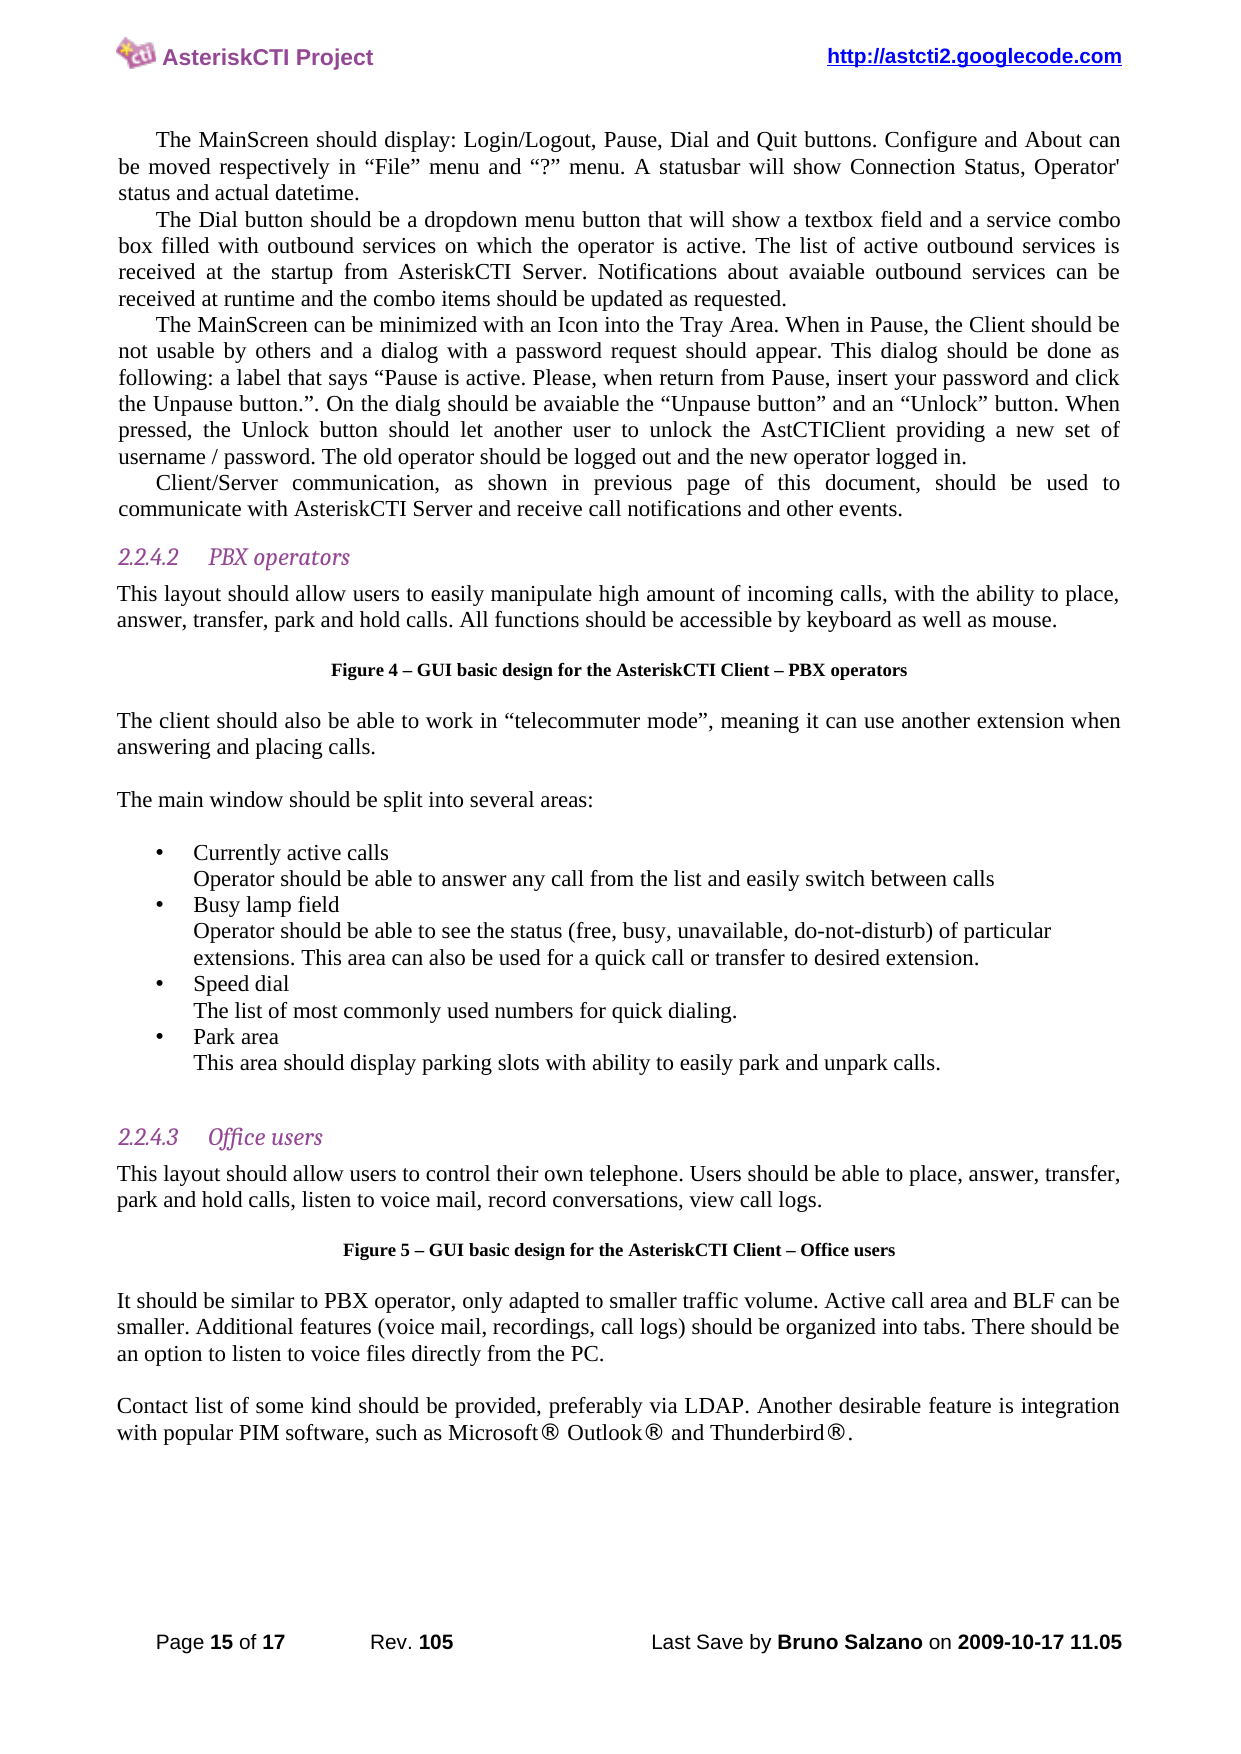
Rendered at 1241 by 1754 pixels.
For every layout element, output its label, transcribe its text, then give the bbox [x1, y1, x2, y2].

picture [116, 34, 157, 74]
list Currently active calls Operator should be able to answer any call from the list and easily switch between calls [156, 838, 1122, 891]
text The MainScreen can be minimized with an Icon into the Tray Area. When in Pause, the Client should be not usable by others and a dialog with a password request should appear. This dialog should be done as following: a label that says “Pause is active. Please, when return from Pause, insert your password and click the Unpause button.”. On the dialg should be avaiable the “Unpause button” and an “Unlock” button. When pressed, the Unlock button should let another user to unlock the AstCTIClient providing a new set of username / password. The old operator should be logged out and the new operator logged in. [118, 311, 1122, 469]
text It should be similar to PBX operator, only adapted to smaller traffic volume. Active call area and BLF can be smaller. Additional features (voice mail, recordings, call logs) should be organized into tabs. There should be an option to listen to voice files directly from the PC. [117, 1287, 1122, 1366]
subtitle PBX operators [118, 543, 1122, 571]
text The main window should be split into several areas: [117, 786, 1122, 812]
text The Dial button should be a dropdown menu button that will show a textbox field and a service combo box filled with outbound services on which the operator is active. The list of active outbound services is received at the startup from AsteriskCTI Server. Notifications about avaiable outbound services can be received at runtime and the combo items should be updated as requested. [118, 206, 1122, 311]
list Park area This area should display parking slots with ability to easily park and unpark calls. [156, 1023, 1122, 1076]
subtitle Office users [118, 1123, 1122, 1152]
text The client should also be able to work in “telecommuter mode”, meaning it can use another extension when answering and placing calls. [117, 707, 1122, 759]
text Figure 5 – GUI basic design for the AsteriskCTI Client – Office users [117, 1239, 1122, 1261]
list Busy lamp field Operator should be able to see the status (free, busy, unavailable, do-not-disturb) of particular extensions. This area can also be used for a quick call or transfer to desired extension. [156, 891, 1122, 970]
text Figure 4 – GUI basic design for the AsteriskCTI Client – PBX operators [117, 659, 1122, 680]
text Client/Server communication, as shown in previous page of this document, should be used to communicate with AsteriskCTI Server and receive call notifications and other events. [118, 469, 1122, 522]
text This layout should allow users to control their own telephone. Users should be able to place, answer, transfer, park and hold calls, listen to voice mail, record conversations, view call logs. [117, 1160, 1122, 1213]
text Contact list of some kind should be provided, preferably via LDAP. Another desirable feature is integration with popular PIM software, such as Microsoft® Outlook® and Thunderbird®. [117, 1392, 1122, 1446]
list Speed dial The list of most commonly used numbers for quick dialing. [156, 970, 1122, 1023]
text The MainScreen should display: Login/Logout, Pause, Dial and Quit buttons. Configure and About can be moved respectively in “File” menu and “?” menu. A statusbar will show Connection Status, Operator' status and actual datetime. [118, 127, 1122, 206]
text This layout should allow users to easily manipulate high amount of incoming calls, with the ability to place, answer, transfer, park and hold calls. All functions should be accessible by keyboard as well as mouse. [117, 580, 1122, 632]
